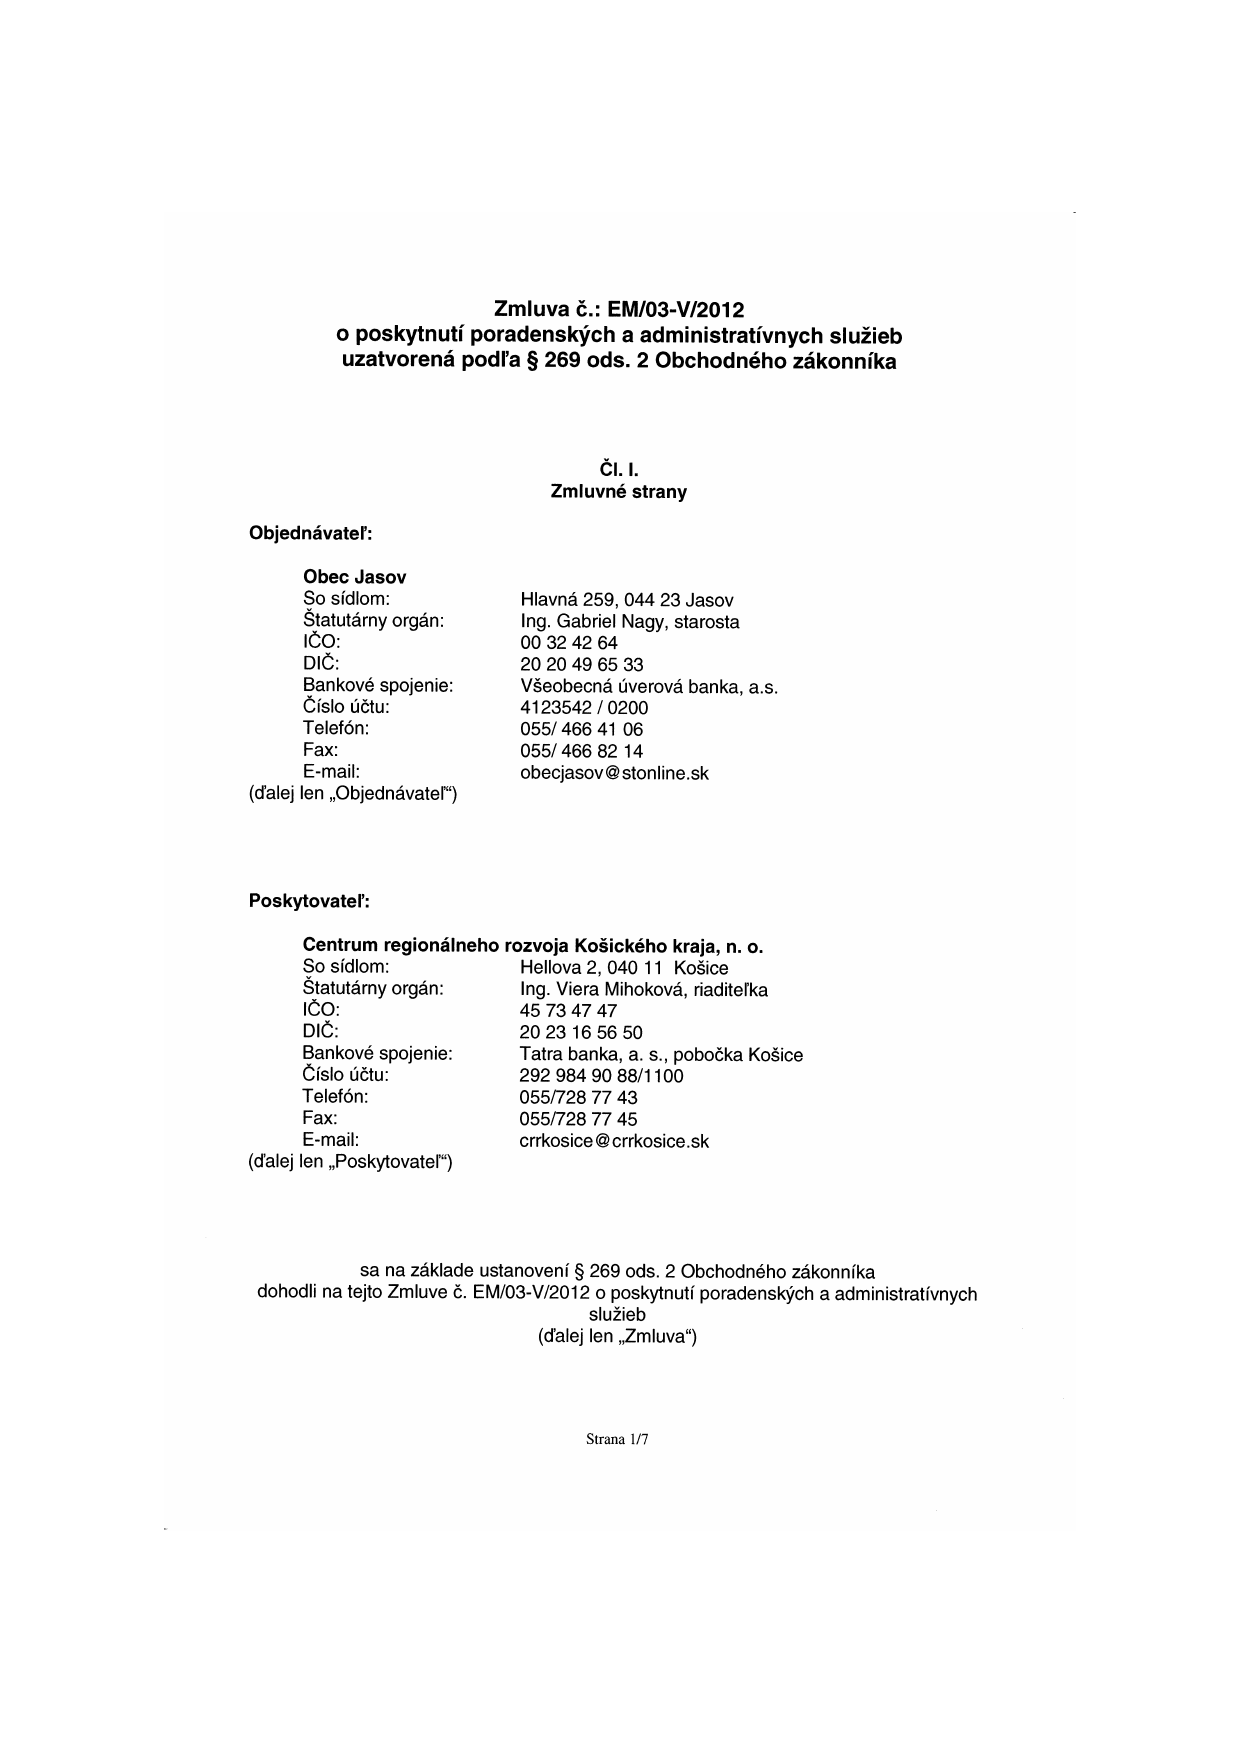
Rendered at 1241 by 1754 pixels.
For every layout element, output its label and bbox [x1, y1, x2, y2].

picture [164, 212, 1076, 1531]
